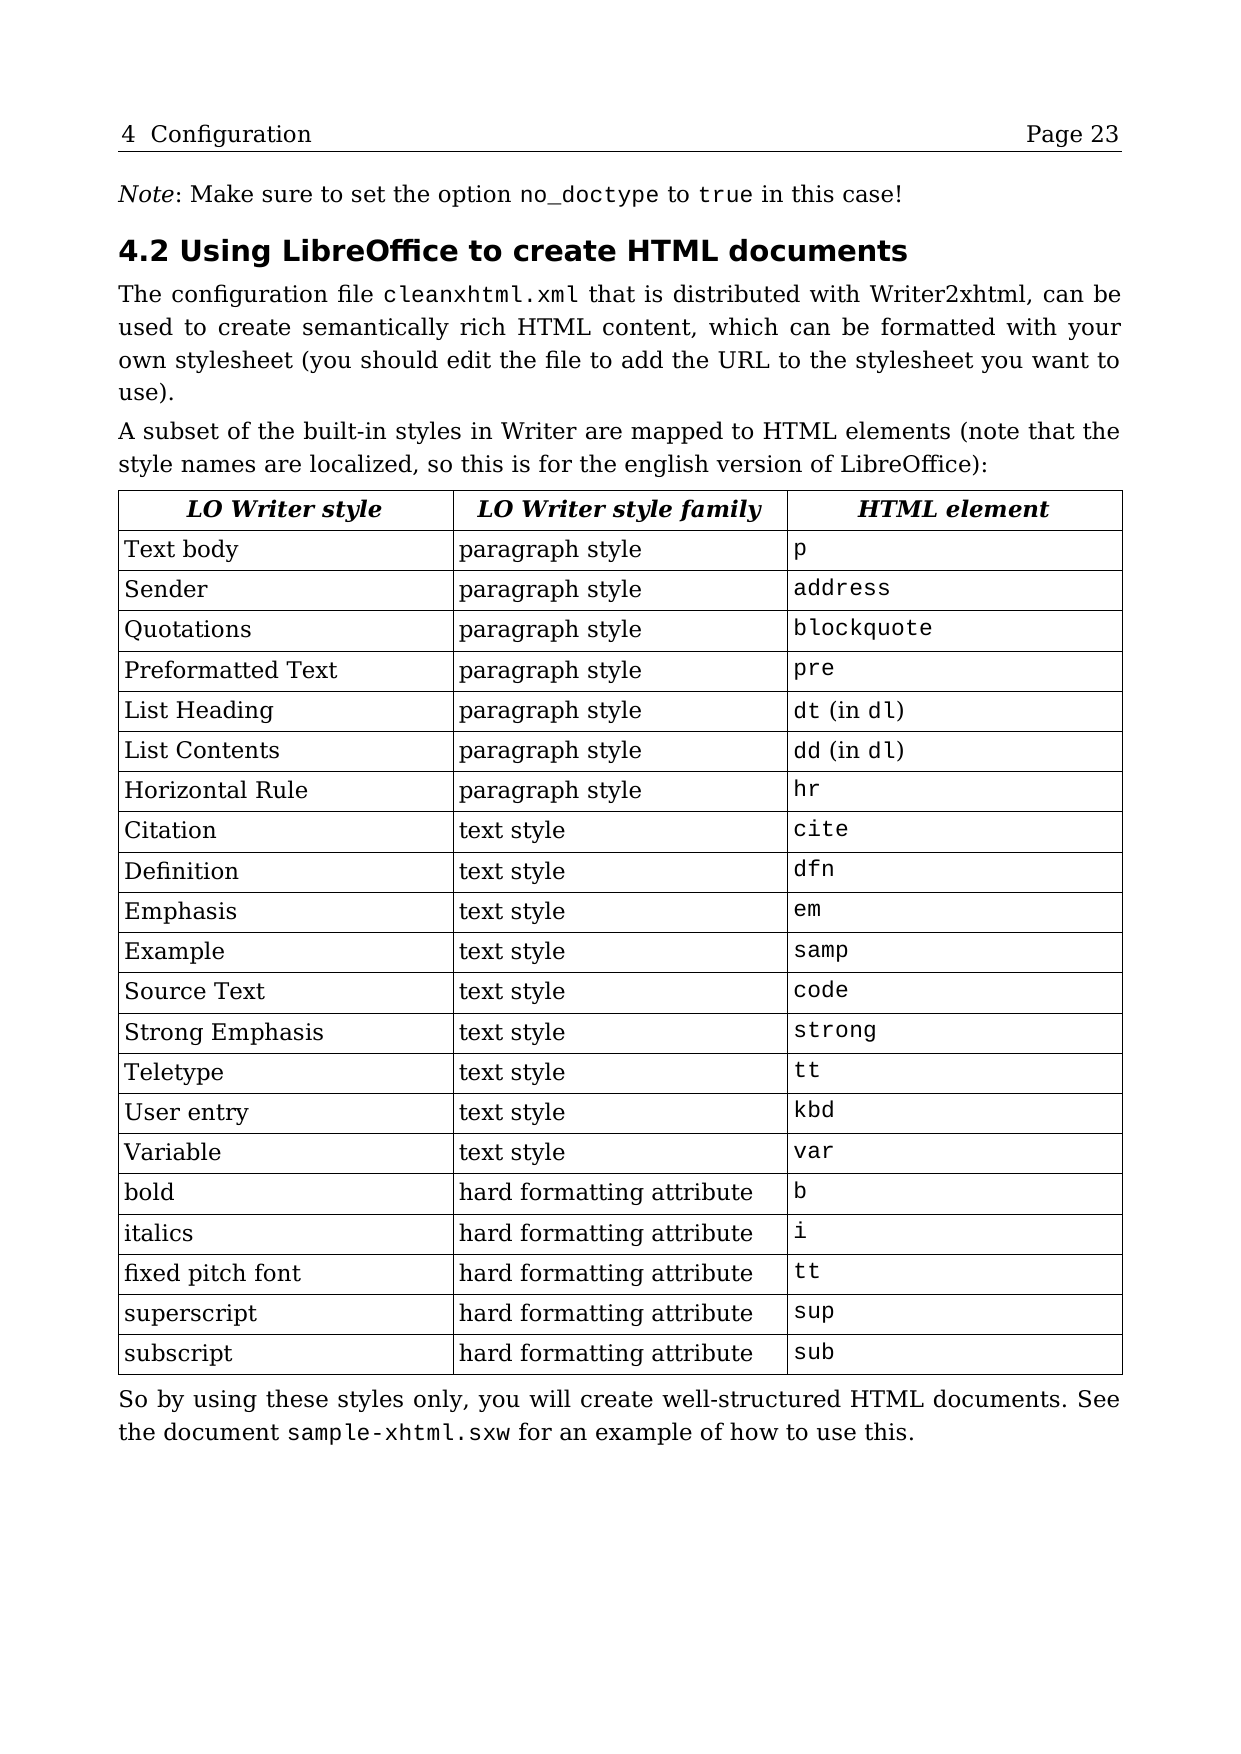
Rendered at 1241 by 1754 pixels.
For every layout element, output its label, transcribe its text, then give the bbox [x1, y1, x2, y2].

table_cell var [788, 1134, 1122, 1173]
table_cell Sender [119, 571, 453, 610]
table_cell hard formatting attribute [454, 1295, 787, 1334]
table_cell text style [454, 1014, 787, 1053]
table_header LO Writer style [119, 491, 453, 530]
table_cell Variable [119, 1134, 453, 1173]
table_cell kbd [788, 1094, 1122, 1133]
table_cell paragraph style [454, 772, 787, 811]
table_cell Emphasis [119, 893, 453, 932]
table_cell text style [454, 853, 787, 892]
table_cell hr [788, 772, 1122, 811]
table_cell code [788, 973, 1122, 1013]
table_cell text style [454, 973, 787, 1013]
table_cell paragraph style [454, 531, 787, 570]
table_cell italics [119, 1215, 453, 1254]
table_cell tt [788, 1255, 1122, 1294]
table_cell Text body [119, 531, 453, 570]
table_cell i [788, 1215, 1122, 1254]
table_cell text style [454, 1134, 787, 1173]
table_cell Strong Emphasis [119, 1014, 453, 1053]
table_cell List Heading [119, 692, 453, 731]
table_cell Example [119, 933, 453, 972]
table_cell Citation [119, 812, 453, 852]
table_cell paragraph style [454, 732, 787, 771]
table_cell text style [454, 893, 787, 932]
table_cell b [788, 1174, 1122, 1214]
table_cell hard formatting attribute [454, 1215, 787, 1254]
table_cell hard formatting attribute [454, 1335, 787, 1374]
table_cell Preformatted Text [119, 652, 453, 691]
table_cell dd (in dl) [788, 732, 1122, 771]
table_cell User entry [119, 1094, 453, 1133]
table_cell text style [454, 812, 787, 852]
table_cell fixed pitch font [119, 1255, 453, 1294]
table_cell pre [788, 652, 1122, 691]
table_cell subscript [119, 1335, 453, 1374]
table_cell Quotations [119, 611, 453, 651]
table_header LO Writer style family [454, 491, 787, 530]
text A subset of the built-in styles in Writer are mapped to HTML elements (note that the style names are localized, so this is for the english version of LibreOffice): [118, 418, 1122, 478]
table_cell sub [788, 1335, 1122, 1374]
table_cell paragraph style [454, 611, 787, 651]
table_cell hard formatting attribute [454, 1174, 787, 1214]
table_cell List Contents [119, 732, 453, 771]
table_cell bold [119, 1174, 453, 1214]
subtitle Using LibreOffice to create HTML documents [118, 234, 1122, 268]
table_cell paragraph style [454, 692, 787, 731]
table_cell p [788, 531, 1122, 570]
table_cell blockquote [788, 611, 1122, 651]
table_cell sup [788, 1295, 1122, 1334]
table_cell Source Text [119, 973, 453, 1013]
table_cell text style [454, 1094, 787, 1133]
table_cell address [788, 571, 1122, 610]
text So by using these styles only, you will create well-structured HTML documents. See the document sample-xhtml.sxw for an example of how to use this. [118, 1386, 1122, 1447]
table_cell tt [788, 1054, 1122, 1093]
table_cell Horizontal Rule [119, 772, 453, 811]
table_cell strong [788, 1014, 1122, 1053]
table_cell Teletype [119, 1054, 453, 1093]
text The configuration file cleanxhtml.xml that is distributed with Writer2xhtml, can be used to create semantically rich HTML content, which can be formatted with your own stylesheet (you should edit the file to add the URL to the stylesheet you want to use). [118, 281, 1122, 406]
table_cell em [788, 893, 1122, 932]
text Note: Make sure to set the option no_doctype to true in this case! [118, 181, 1122, 209]
table_cell dfn [788, 853, 1122, 892]
table_cell paragraph style [454, 571, 787, 610]
table_cell paragraph style [454, 652, 787, 691]
table_cell text style [454, 1054, 787, 1093]
table_cell superscript [119, 1295, 453, 1334]
table_cell cite [788, 812, 1122, 852]
table_cell samp [788, 933, 1122, 972]
table_header HTML element [788, 491, 1122, 530]
table_cell dt (in dl) [788, 692, 1122, 731]
table_cell hard formatting attribute [454, 1255, 787, 1294]
table_cell Definition [119, 853, 453, 892]
table_cell text style [454, 933, 787, 972]
